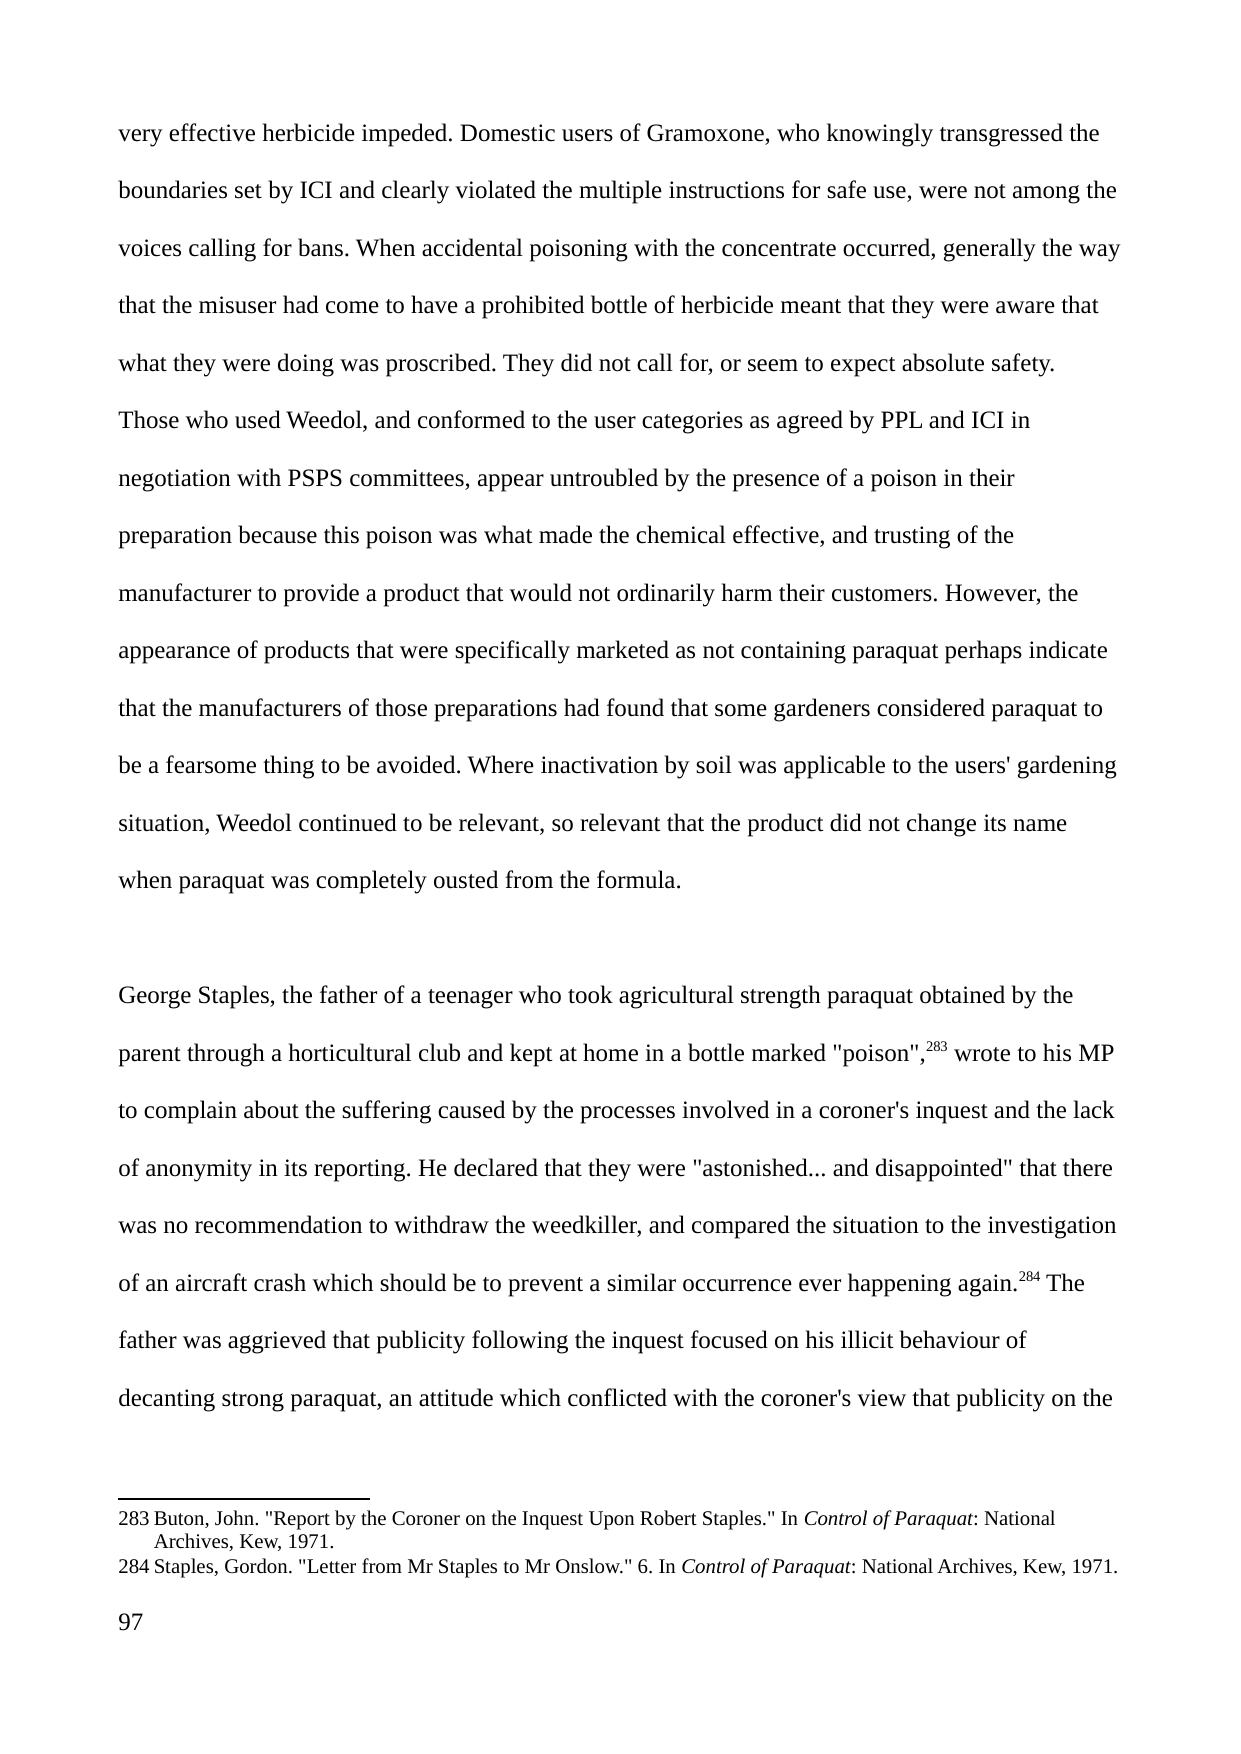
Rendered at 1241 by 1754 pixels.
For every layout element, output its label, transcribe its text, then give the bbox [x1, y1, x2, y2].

text George Staples, the father of a teenager who took agricultural strength paraquat obtained by the parent through a horticultural club and kept at home in a bottle marked "poison", wrote to his MP to complain about the suffering caused by the processes involved in a coroner's inquest and the lack of anonymity in its reporting. He declared that they were "astonished... and disappointed" that there was no recommendation to withdraw the weedkiller, and compared the situation to the investigation of an aircraft crash which should be to prevent a similar occurrence ever happening again. The father was aggrieved that publicity following the inquest focused on his illicit behaviour of decanting strong paraquat, an attitude which conflicted with the coroner's view that publicity on the [118, 981, 1122, 1412]
text Staples, Gordon. "Letter from Mr Staples to Mr Onslow." 6. In Control of Paraquat: National Archives, Kew, 1971. [118, 1553, 1122, 1578]
text Buton, John. "Report by the Coroner on the Inquest Upon Robert Staples." In Control of Paraquat: National Archives, Kew, 1971. [118, 1505, 1122, 1553]
text very effective herbicide impeded. Domestic users of Gramoxone, who knowingly transgressed the boundaries set by ICI and clearly violated the multiple instructions for safe use, were not among the voices calling for bans. When accidental poisoning with the concentrate occurred, generally the way that the misuser had come to have a prohibited bottle of herbicide meant that they were aware that what they were doing was proscribed. They did not call for, or seem to expect absolute safety. Those who used Weedol, and conformed to the user categories as agreed by PPL and ICI in negotiation with PSPS committees, appear untroubled by the presence of a poison in their preparation because this poison was what made the chemical effective, and trusting of the manufacturer to provide a product that would not ordinarily harm their customers. However, the appearance of products that were specifically marketed as not containing paraquat perhaps indicate that the manufacturers of those preparations had found that some gardeners considered paraquat to be a fearsome thing to be avoided. Where inactivation by soil was applicable to the users' gardening situation, Weedol continued to be relevant, so relevant that the product did not change its name when paraquat was completely ousted from the formula. [118, 118, 1122, 894]
